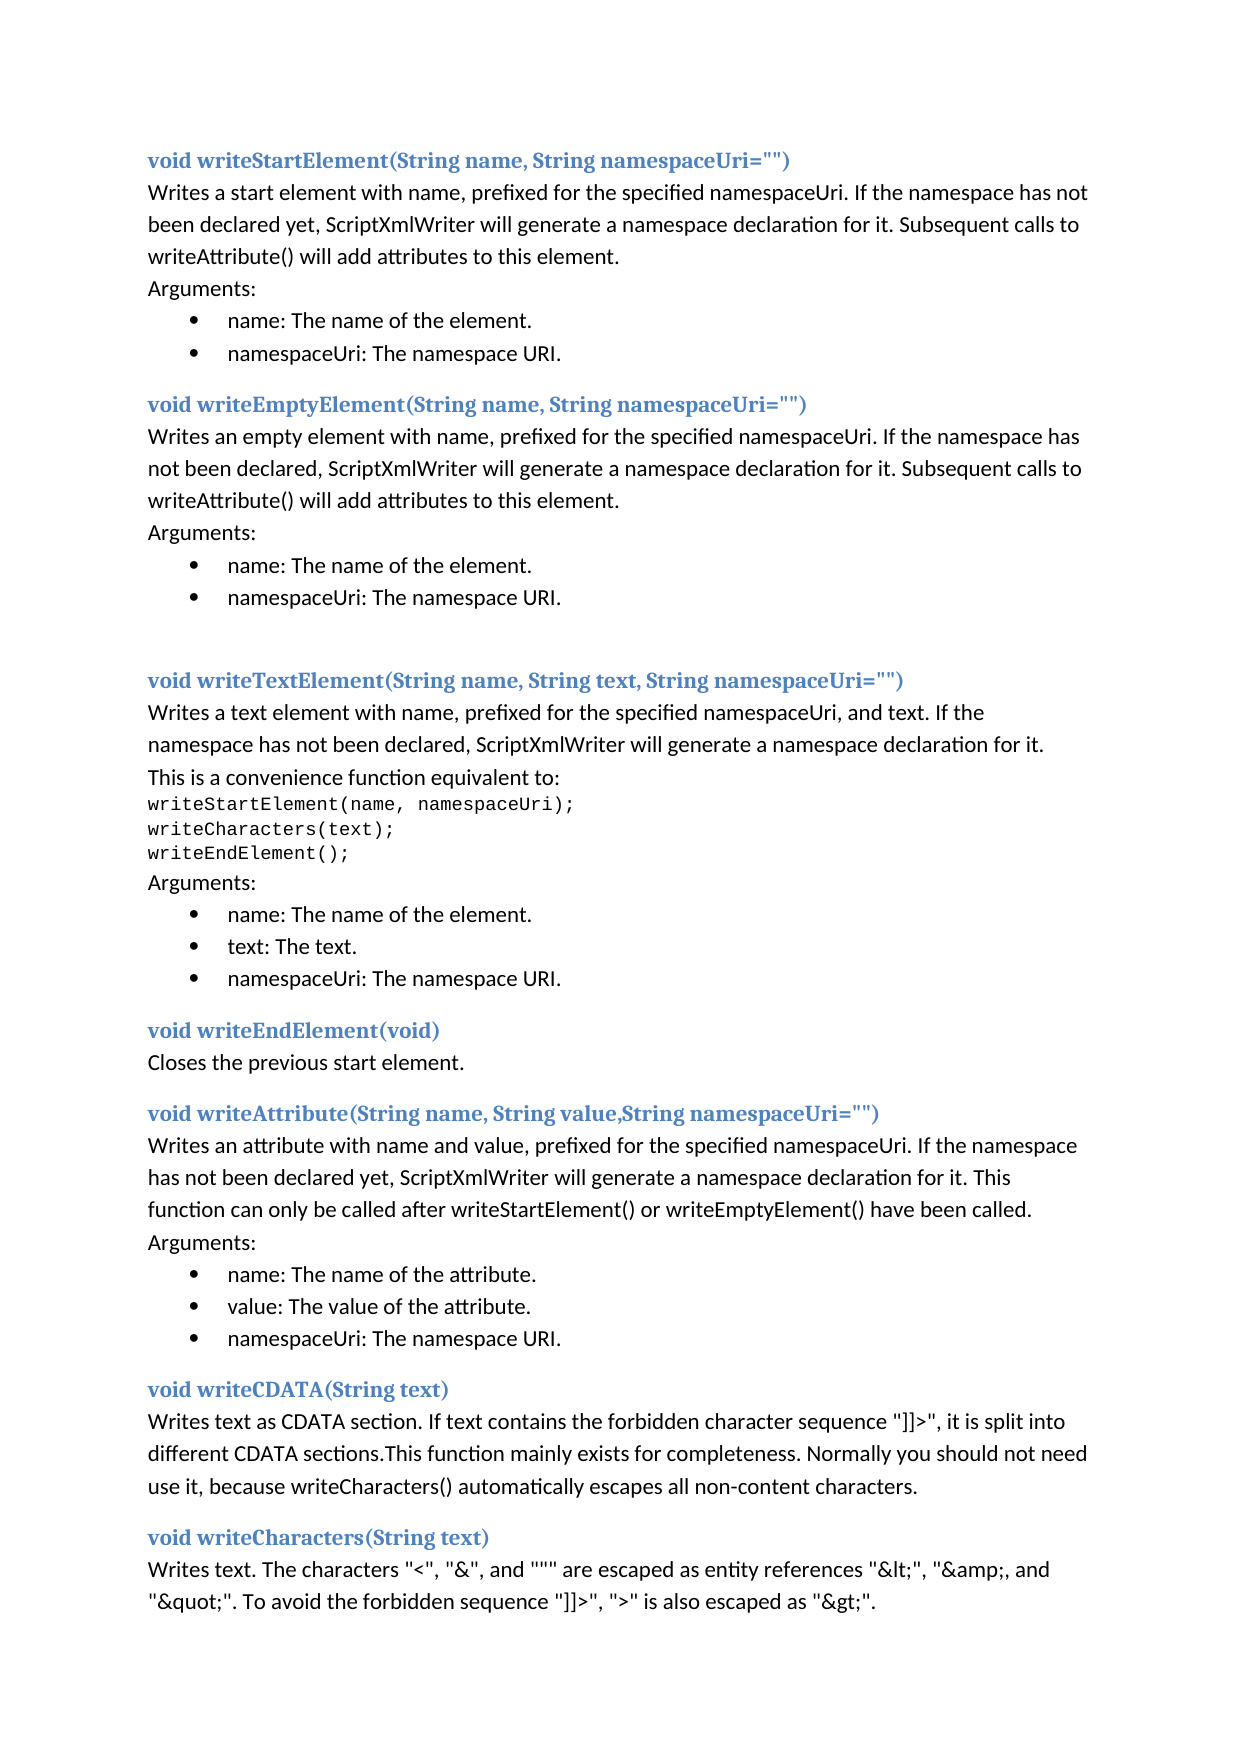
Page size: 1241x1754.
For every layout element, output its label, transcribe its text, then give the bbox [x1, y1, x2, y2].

subtitle void writeCharacters(String text) [148, 1525, 1093, 1551]
list text: The text. [190, 932, 1093, 960]
subtitle void writeTextElement(String name, String text, String namespaceUri="") [148, 668, 1093, 694]
text Writes text. The characters "<", "&", and """ are escaped as entity references "&lt;", "&amp;, and "&quot;". To avoid the forbidden sequence "]]>", ">" is also escaped as "&gt;". [148, 1555, 1093, 1615]
text writeEndElement(); [148, 844, 1093, 865]
text writeCharacters(text); [148, 819, 1093, 841]
text Writes a text element with name, prefixed for the specified namespaceUri, and text. If the namespace has not been declared, ScriptXmlWriter will generate a namespace declaration for it. [148, 698, 1093, 758]
subtitle void writeEmptyElement(String name, String namespaceUri="") [148, 392, 1093, 418]
list namespaceUri: The namespace URI. [190, 1324, 1093, 1352]
list name: The name of the element. [190, 551, 1093, 579]
list namespaceUri: The namespace URI. [190, 964, 1093, 993]
text This is a convenience function equivalent to: [148, 763, 1093, 791]
subtitle void writeAttribute(String name, String value,String namespaceUri="") [148, 1101, 1093, 1127]
text Arguments: [148, 274, 1093, 302]
list name: The name of the element. [190, 900, 1093, 928]
list namespaceUri: The namespace URI. [190, 583, 1093, 611]
text Writes an attribute with name and value, prefixed for the specified namespaceUri. If the namespace has not been declared yet, ScriptXmlWriter will generate a namespace declaration for it. This function can only be called after writeStartElement() or writeEmptyElement() have been called. [148, 1131, 1093, 1223]
subtitle void writeEndElement(void) [148, 1018, 1093, 1044]
text Writes text as CDATA section. If text contains the forbidden character sequence "]]>", it is split into different CDATA sections.This function mainly exists for completeness. Normally you should not need use it, because writeCharacters() automatically escapes all non-content characters. [148, 1407, 1093, 1500]
subtitle void writeStartElement(String name, String namespaceUri="") [148, 148, 1093, 174]
text Writes an empty element with name, prefixed for the specified namespaceUri. If the namespace has not been declared, ScriptXmlWriter will generate a namespace declaration for it. Subsequent calls to writeAttribute() will add attributes to this element. [148, 422, 1093, 514]
text Arguments: [148, 518, 1093, 547]
list namespaceUri: The namespace URI. [190, 339, 1093, 367]
list name: The name of the attribute. [190, 1260, 1093, 1288]
subtitle void writeCDATA(String text) [148, 1377, 1093, 1403]
text Closes the previous start element. [148, 1048, 1093, 1076]
text Arguments: [148, 1228, 1093, 1256]
text writeStartElement(name, namespaceUri); [148, 795, 1093, 816]
text Arguments: [148, 868, 1093, 896]
text Writes a start element with name, prefixed for the specified namespaceUri. If the namespace has not been declared yet, ScriptXmlWriter will generate a namespace declaration for it. Subsequent calls to writeAttribute() will add attributes to this element. [148, 178, 1093, 270]
list name: The name of the element. [190, 307, 1093, 334]
list value: The value of the attribute. [190, 1292, 1093, 1320]
